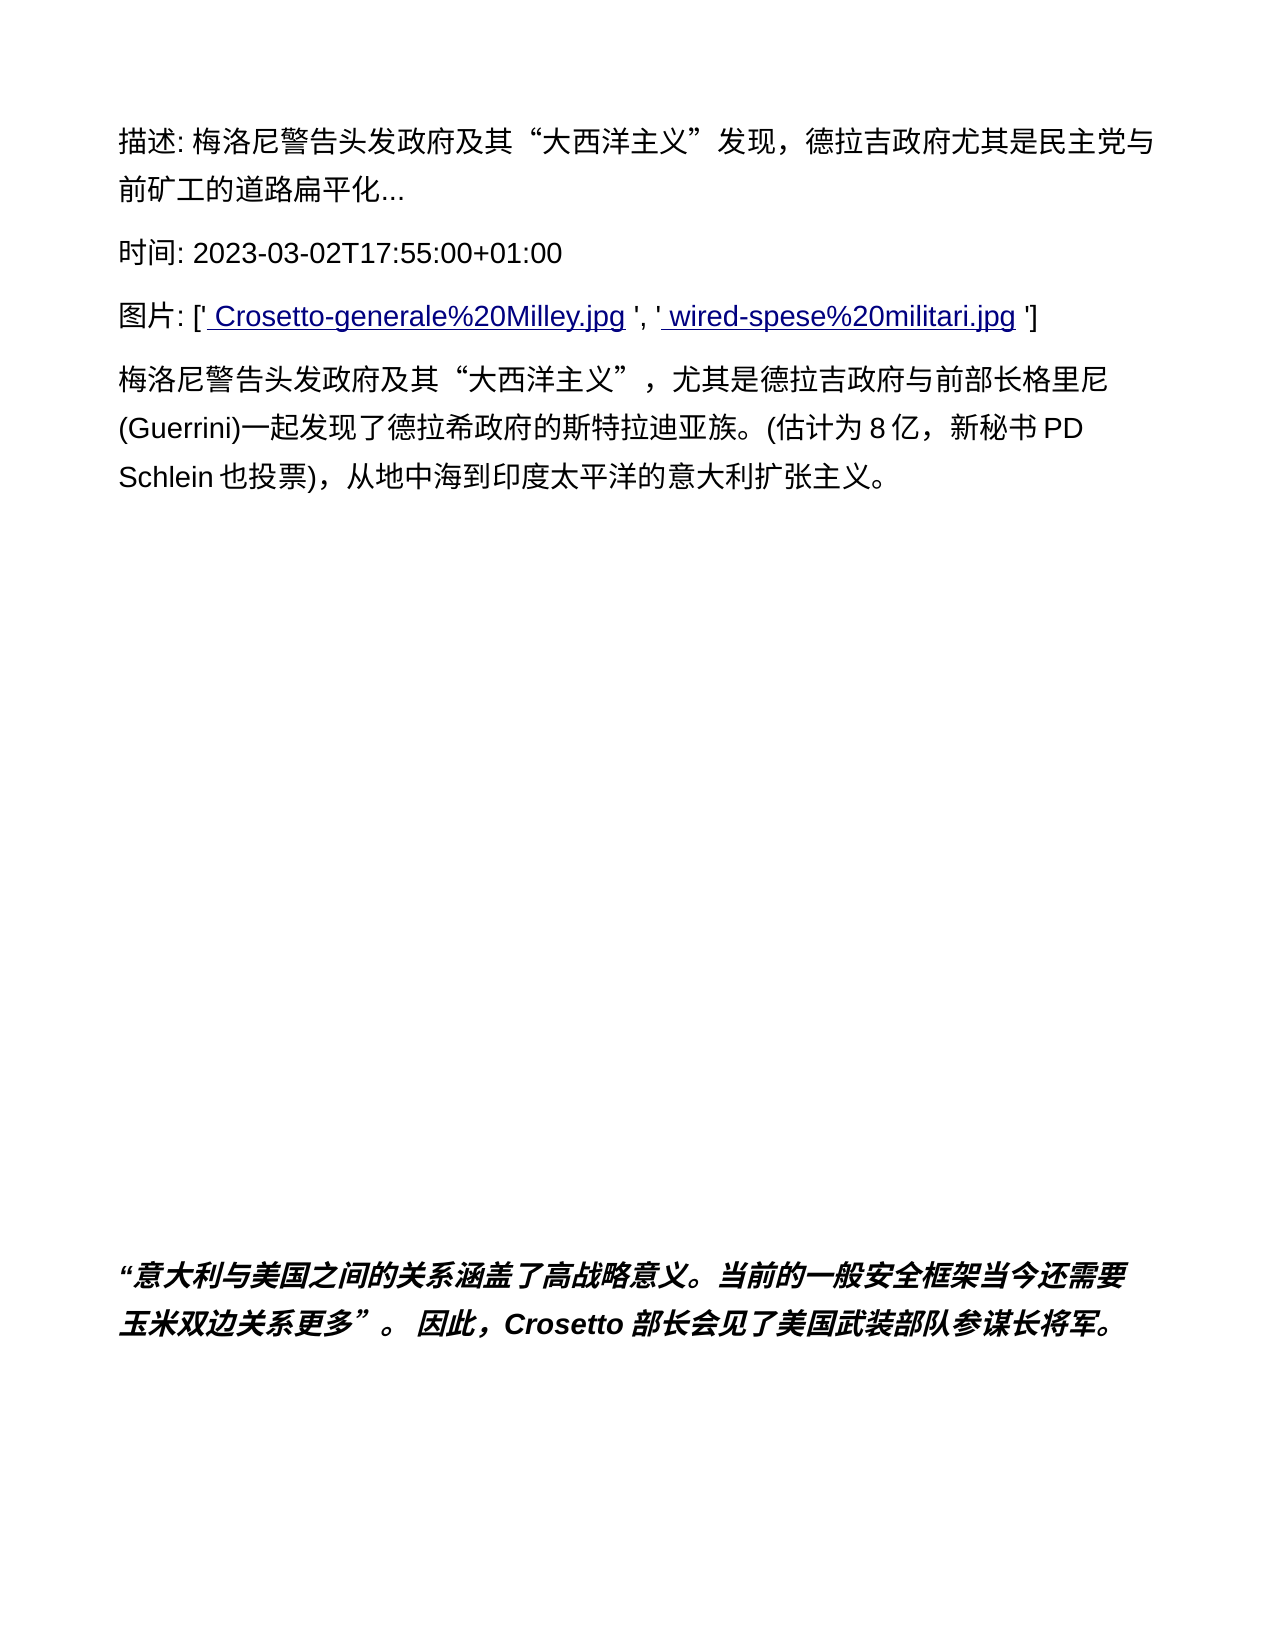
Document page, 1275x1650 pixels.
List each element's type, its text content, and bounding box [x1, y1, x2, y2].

text 图片: [' Crosetto-generale%20Milley.jpg ', ' wired-spese%20militari.jpg '] [118, 293, 1157, 335]
text 描述: 梅洛尼警告头发政府及其“大西洋主义”发现，德拉吉政府尤其是民主党与前矿工的道路扁平化... [118, 118, 1157, 209]
text 时间: 2023-03-02T17:55:00+01:00 [118, 230, 1157, 272]
text “意大利与美国之间的关系涵盖了高战略意义。当前的一般安全框架当今还需要玉米双边关系更多”。 因此，Crosetto部长会见了美国武装部队参谋长将军。 [118, 516, 1157, 1343]
text 梅洛尼警告头发政府及其“大西洋主义”，尤其是德拉吉政府与前部长格里尼(Guerrini)一起发现了德拉希政府的斯特拉迪亚族。(估计为8亿，新秘书PD Schlein也投票)，从地中海到印度太平洋的意大利扩张主义。 [118, 356, 1157, 495]
